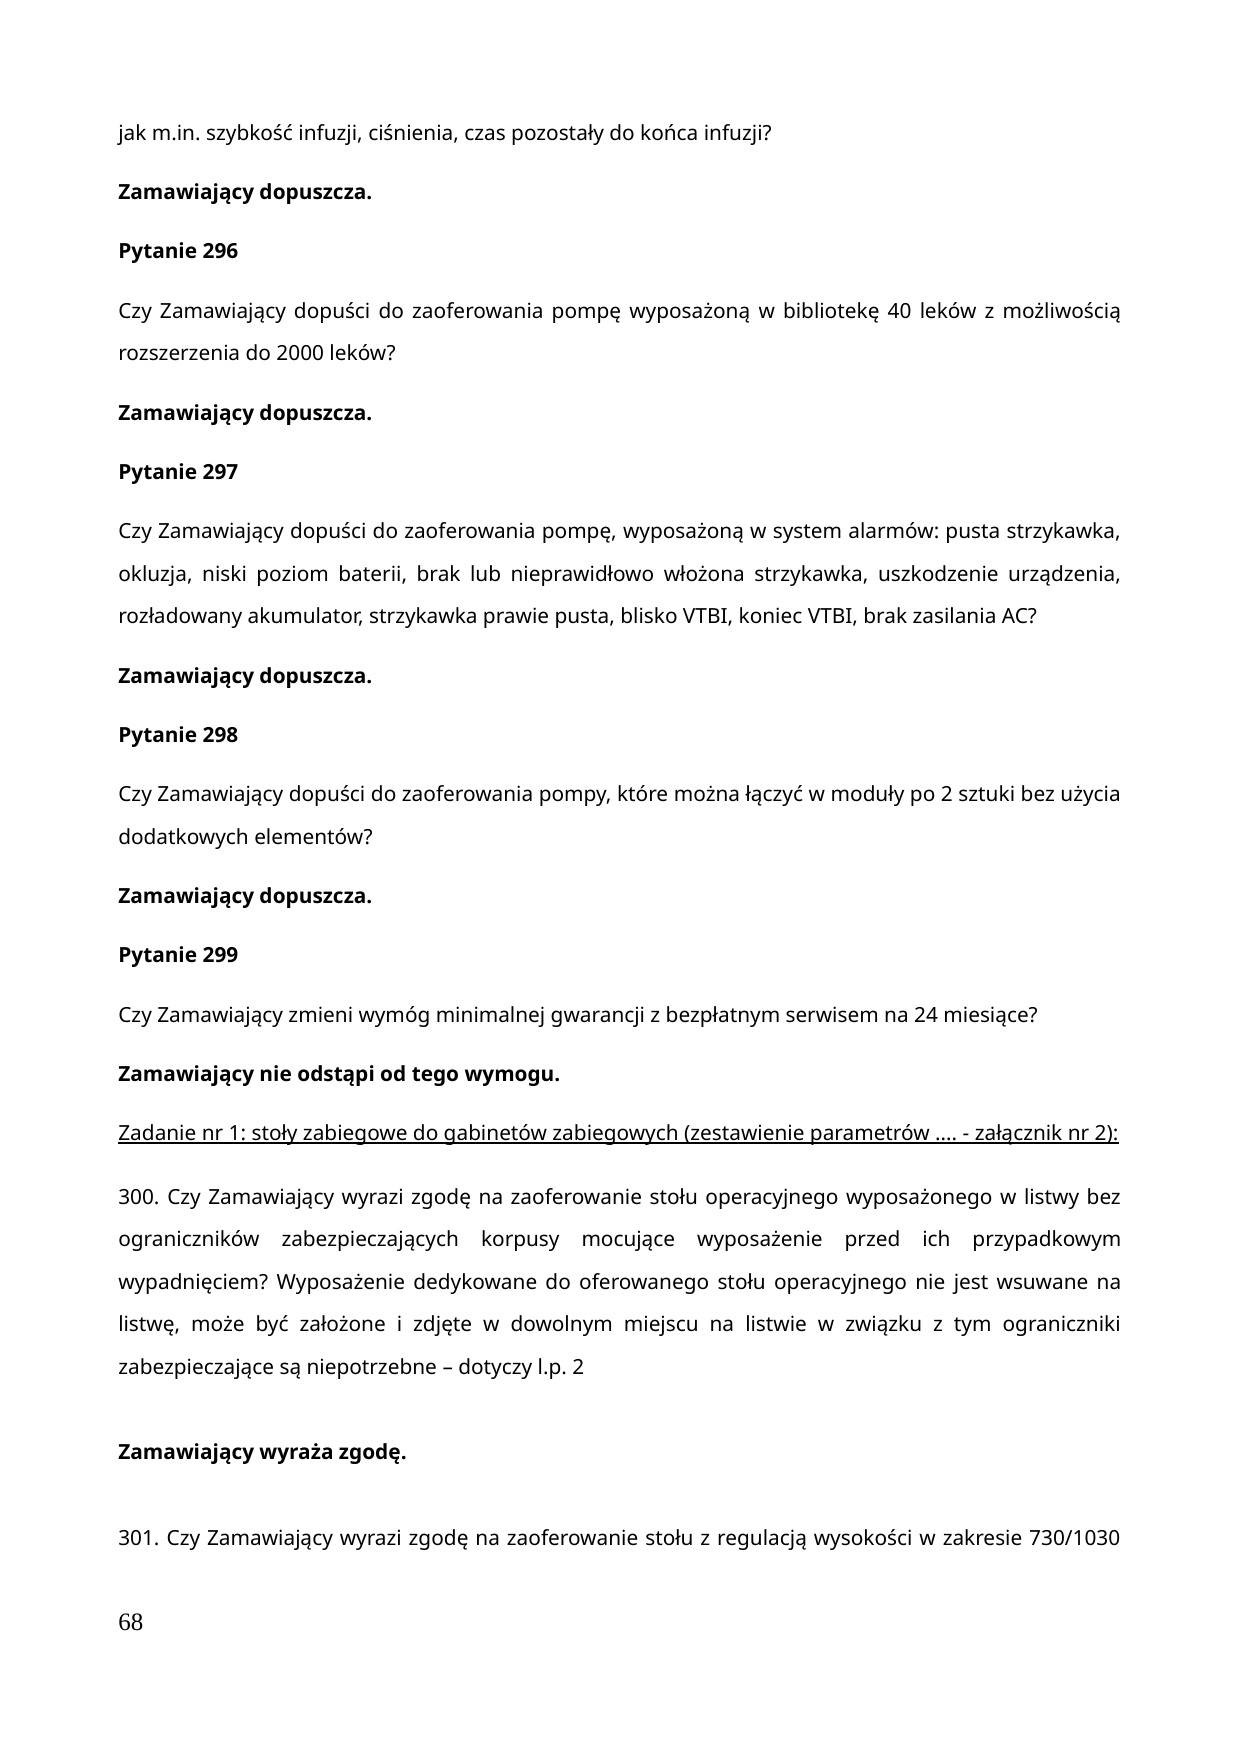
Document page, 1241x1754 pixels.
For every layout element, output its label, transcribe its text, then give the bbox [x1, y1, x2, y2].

text Zadanie nr 1: stoły zabiegowe do gabinetów zabiegowych (zestawienie parametrów …. - załącznik nr 2): [118, 1118, 1122, 1147]
list Zamawiający dopuszcza. [118, 177, 1122, 206]
list Czy Zamawiający dopuści do zaoferowania pompę, wyposażoną w system alarmów: pusta strzykawka, okluzja, niski poziom baterii, brak lub nieprawidłowo włożona strzykawka, uszkodzenie urządzenia, rozładowany akumulator, strzykawka prawie pusta, blisko VTBI, koniec VTBI, brak zasilania AC? [118, 516, 1122, 630]
list Zamawiający dopuszcza. [118, 881, 1122, 910]
list Czy Zamawiający zmieni wymóg minimalnej gwarancji z bezpłatnym serwisem na 24 miesiące? [118, 1000, 1122, 1028]
list Zamawiający dopuszcza. [118, 661, 1122, 689]
list Pytanie 299 [118, 941, 1122, 969]
list 300. Czy Zamawiający wyrazi zgodę na zaoferowanie stołu operacyjnego wyposażonego w listwy bez ograniczników zabezpieczających korpusy mocujące wyposażenie przed ich przypadkowym wypadnięciem? Wyposażenie dedykowane do oferowanego stołu operacyjnego nie jest wsuwane na listwę, może być założone i zdjęte w dowolnym miejscu na listwie w związku z tym ograniczniki zabezpieczające są niepotrzebne – dotyczy l.p. 2 [118, 1182, 1122, 1381]
list jak m.in. szybkość infuzji, ciśnienia, czas pozostały do końca infuzji? [118, 118, 1122, 147]
list Czy Zamawiający dopuści do zaoferowania pompy, które można łączyć w moduły po 2 sztuki bez użycia dodatkowych elementów? [118, 779, 1122, 850]
list Zamawiający wyraża zgodę. [118, 1437, 1122, 1466]
list Zamawiający nie odstąpi od tego wymogu. [118, 1059, 1122, 1087]
list Zamawiający dopuszcza. [118, 398, 1122, 426]
list Pytanie 298 [118, 720, 1122, 748]
list Pytanie 297 [118, 457, 1122, 486]
list Czy Zamawiający dopuści do zaoferowania pompę wyposażoną w bibliotekę 40 leków z możliwością rozszerzenia do 2000 leków? [118, 296, 1122, 367]
list Pytanie 296 [118, 237, 1122, 265]
list 301. Czy Zamawiający wyrazi zgodę na zaoferowanie stołu z regulacją wysokości w zakresie 730/1030 [118, 1523, 1122, 1551]
